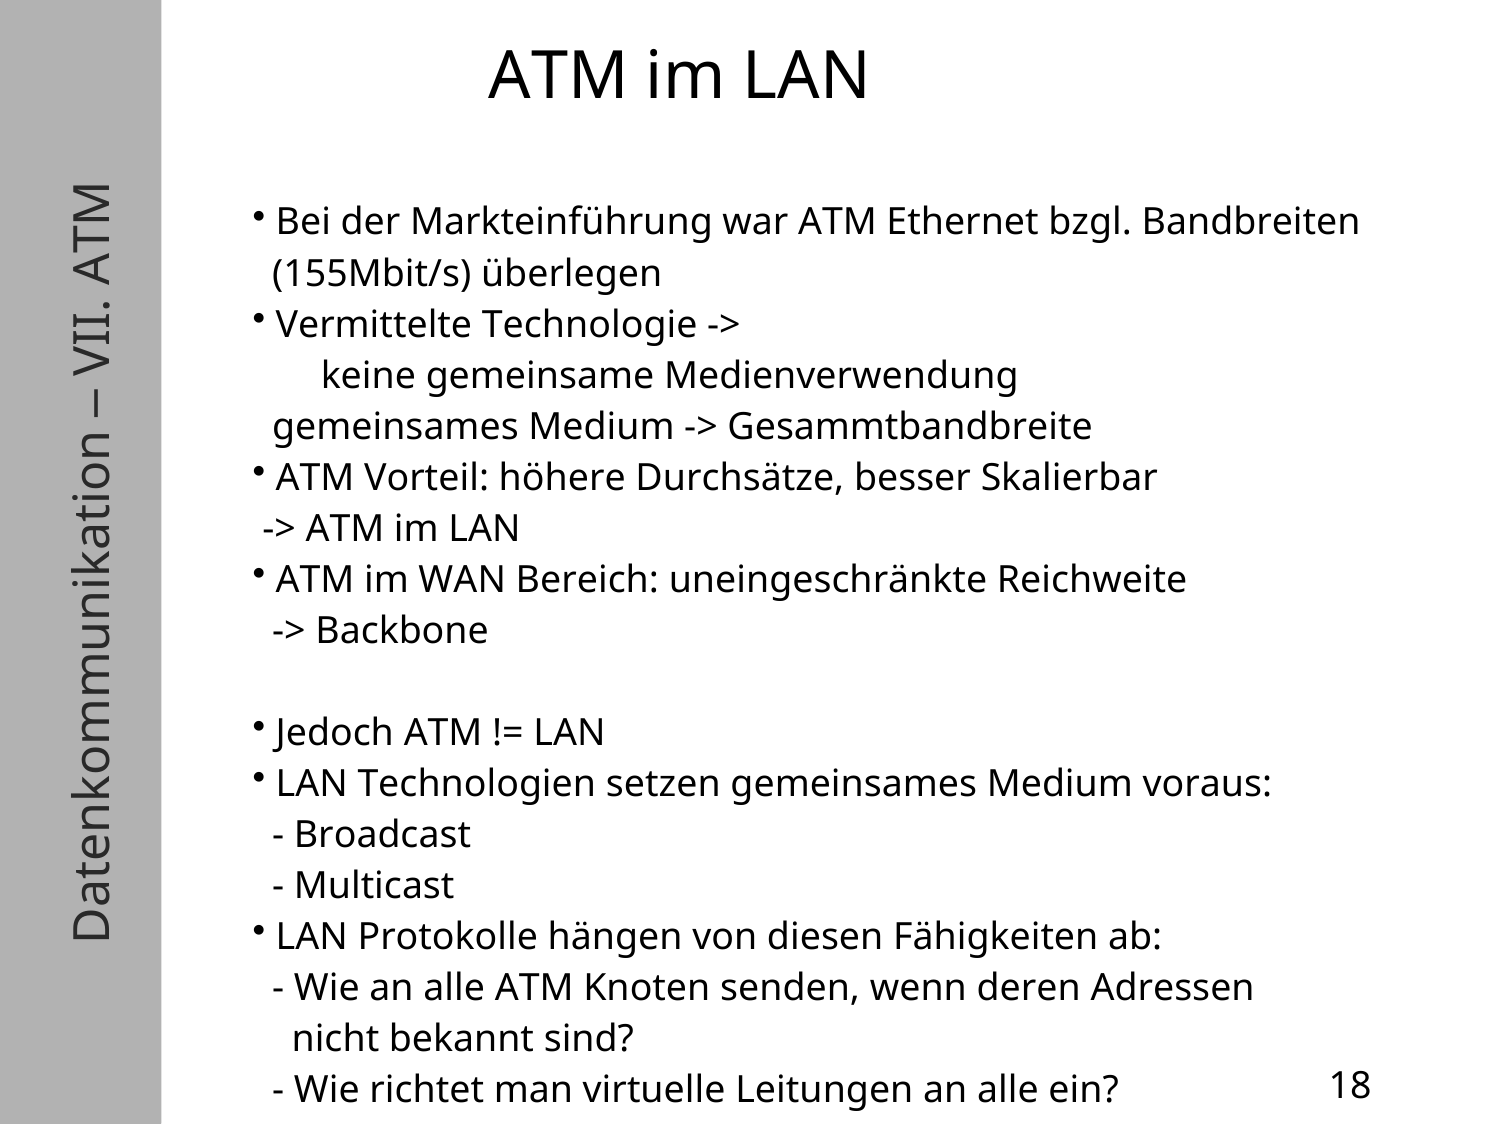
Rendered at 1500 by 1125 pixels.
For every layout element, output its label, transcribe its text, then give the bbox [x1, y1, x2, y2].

text_box [212, 162, 1461, 311]
text_box Datenkommunikation – VII. ATM [48, 1, 130, 1125]
text_box [1328, 1054, 1500, 1109]
text_box Bei der Markteinführung war ATM Ethernet bzgl. Bandbreiten (155Mbit/s) überlegen Vermittelte Technologie -> keine gemeinsame Medienverwendung gemeinsames Medium -> Gesammtbandbreite ATM Vorteil: höhere Durchsätze, besser Skalierbar -> ATM im LAN ATM im WAN Bereich: uneingeschränkte Reichweite -> Backbone Jedoch ATM != LAN LAN Technologien setzen gemeinsames Medium voraus: - Broadcast - Multicast LAN Protokolle hängen von diesen Fähigkeiten ab: - Wie an alle ATM Knoten senden, wenn deren Adressen nicht bekannt sind? - Wie richtet man virtuelle Leitungen an alle ein? [237, 187, 1449, 987]
text_box ATM im LAN [448, 25, 912, 120]
text_box [0, 0, 161, 1124]
